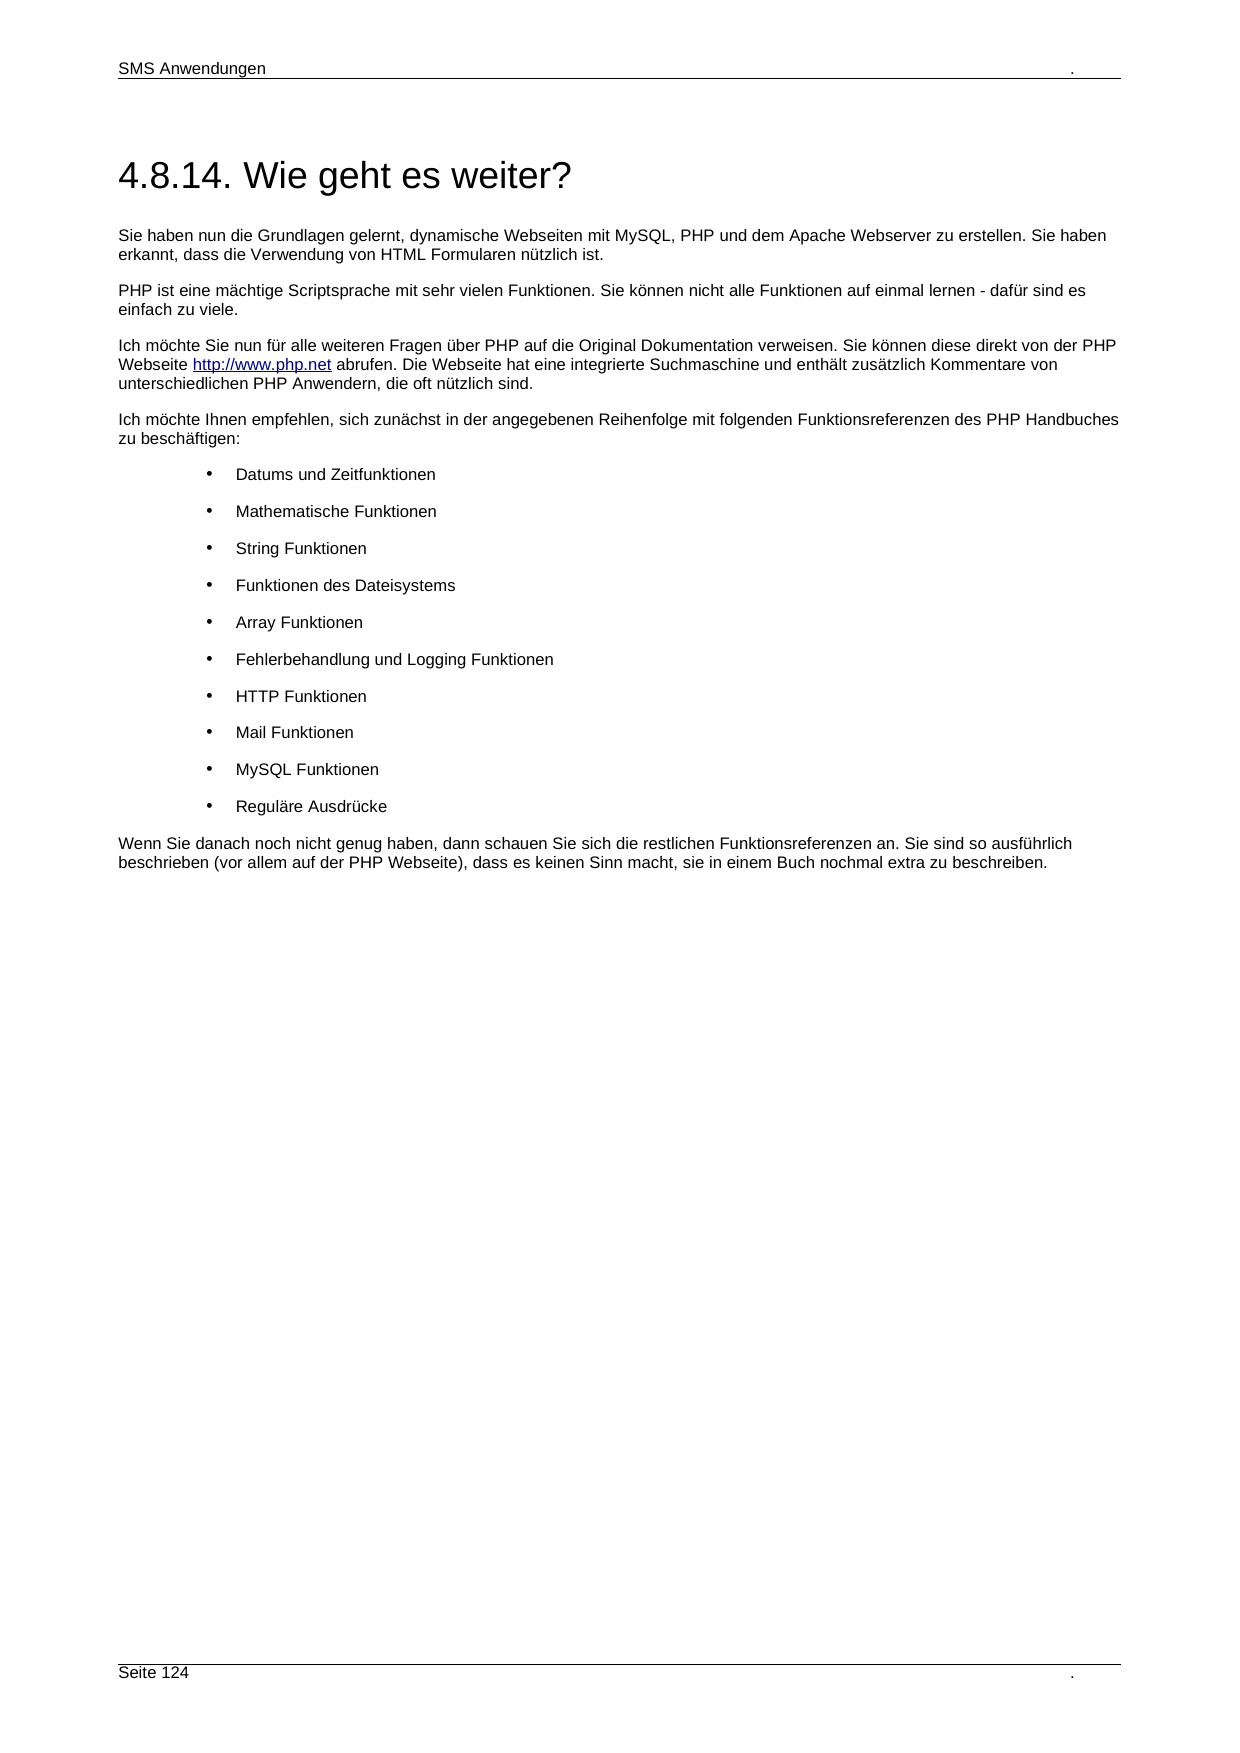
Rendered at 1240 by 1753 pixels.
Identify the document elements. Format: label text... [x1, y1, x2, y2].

list Datums und Zeitfunktionen [206, 466, 1121, 485]
list MySQL Funktionen [206, 761, 1121, 780]
list Fehlerbehandlung und Logging Funktionen [206, 650, 1121, 669]
text Ich möchte Sie nun für alle weiteren Fragen über PHP auf die Original Dokumentation verweisen. Sie können diese direkt von der PHP Webseite http://www.php.net abrufen. Die Webseite hat eine integrierte Suchmaschine und enthält zusätzlich Kommentare von unterschiedlichen PHP Anwendern, die oft nützlich sind. [118, 336, 1121, 393]
list Mail Funktionen [206, 724, 1121, 743]
text Ich möchte Ihnen empfehlen, sich zunächst in der angegebenen Reihenfolge mit folgenden Funktionsreferenzen des PHP Handbuches zu beschäftigen: [118, 410, 1121, 448]
text Wenn Sie danach noch nicht genug haben, dann schauen Sie sich die restlichen Funktionsreferenzen an. Sie sind so ausführlich beschrieben (vor allem auf der PHP Webseite), dass es keinen Sinn macht, sie in einem Buch nochmal extra zu beschreiben. [118, 834, 1121, 872]
list Array Funktionen [206, 613, 1121, 632]
list Reguläre Ausdrücke [206, 797, 1121, 817]
text Sie haben nun die Grundlagen gelernt, dynamische Webseiten mit MySQL, PHP und dem Apache Webserver zu erstellen. Sie haben erkannt, dass die Verwendung von HTML Formularen nützlich ist. [118, 226, 1121, 263]
list Funktionen des Dateisystems [206, 576, 1121, 595]
list HTTP Funktionen [206, 687, 1121, 706]
list String Funktionen [206, 539, 1121, 558]
text PHP ist eine mächtige Scriptsprache mit sehr vielen Funktionen. Sie können nicht alle Funktionen auf einmal lernen - dafür sind es einfach zu viele. [118, 281, 1121, 319]
list Mathematische Funktionen [206, 502, 1121, 522]
subtitle Wie geht es weiter? [118, 154, 1121, 196]
